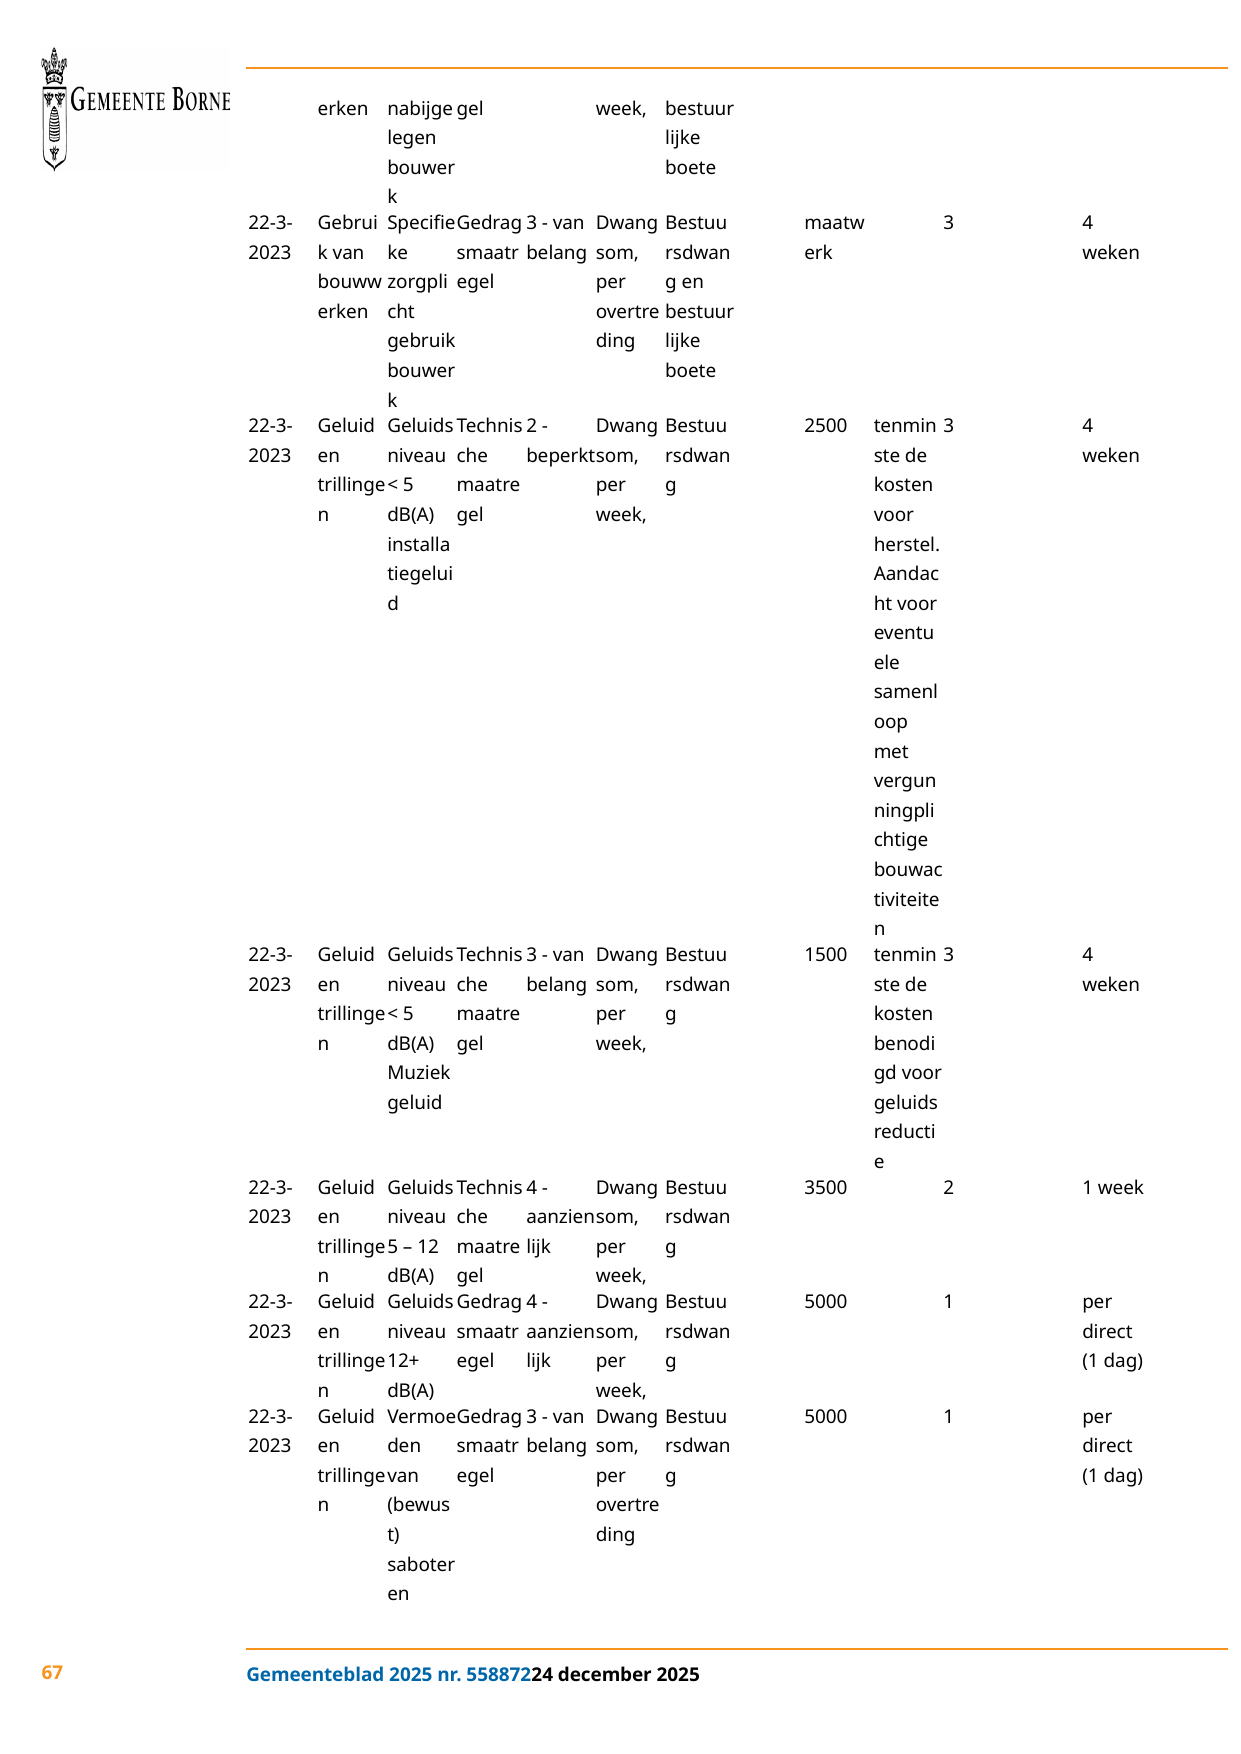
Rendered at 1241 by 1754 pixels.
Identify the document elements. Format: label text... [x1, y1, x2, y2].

table_cell [1013, 95, 1082, 209]
table_cell Gebruik van bouwwerken [318, 209, 387, 412]
table_cell Vermoeden van (bewust) saboteren [387, 1403, 456, 1606]
table_cell [1013, 413, 1082, 941]
table_cell 4 - aanzienlijk [526, 1174, 596, 1288]
table_cell Technische maatregel [456, 941, 526, 1174]
table_cell 2 [943, 1174, 1013, 1288]
table_cell [735, 95, 804, 209]
table_cell Dwangsom, per week, [596, 941, 665, 1174]
table_cell [1082, 95, 1152, 209]
table_cell Bestuursdwang [665, 941, 734, 1174]
table_cell [943, 95, 1013, 209]
table_cell 5000 [804, 1403, 873, 1606]
table_cell tenminste de kosten benodigd voor geluidsreductie [874, 941, 943, 1174]
table_cell bestuurlijke boete [665, 95, 734, 209]
table_cell [874, 209, 943, 412]
table_cell 1 [943, 1289, 1013, 1403]
table_cell 3 [943, 209, 1013, 412]
table_cell week, [596, 95, 665, 209]
table_cell [735, 1289, 804, 1403]
table_cell 22-3-2023 [248, 941, 317, 1174]
table_cell per direct (1 dag) [1082, 1289, 1152, 1403]
table_cell Bestuursdwang [665, 1289, 734, 1403]
table_cell Geluidsniveau < 5 dB(A) Muziekgeluid [387, 941, 456, 1174]
table_cell Gedragsmaatregel [456, 1403, 526, 1606]
table_cell 1 week [1082, 1174, 1152, 1288]
table_cell Geluidsniveau 5 – 12 dB(A) [387, 1174, 456, 1288]
table_cell Dwangsom, per overtreding [596, 1403, 665, 1606]
table_cell Technische maatregel [456, 1174, 526, 1288]
table_cell erken [318, 95, 387, 209]
table_cell Geluid en trillingen [318, 1403, 387, 1606]
table_cell 22-3-2023 [248, 1174, 317, 1288]
table_cell 3 [943, 413, 1013, 941]
table_cell [804, 95, 873, 209]
table_cell [735, 209, 804, 412]
table_cell Geluidsniveau 12+ dB(A) [387, 1289, 456, 1403]
table_cell tenminste de kosten voor herstel. Aandacht voor eventuele samenloop met vergunningplichtige bouwactiviteiten [874, 413, 943, 941]
table_cell 4 weken [1082, 413, 1152, 941]
table_cell [1013, 1403, 1082, 1606]
table_cell 22-3-2023 [248, 413, 317, 941]
table_cell 4 - aanzienlijk [526, 1289, 596, 1403]
table_cell Dwangsom, per week, [596, 413, 665, 941]
table_cell [735, 941, 804, 1174]
table_cell Dwangsom, per week, [596, 1289, 665, 1403]
table_cell [1013, 941, 1082, 1174]
table_cell Technische maatregel [456, 413, 526, 941]
table_cell [248, 95, 317, 209]
table_cell 3 - van belang [526, 1403, 596, 1606]
table_cell gel [456, 95, 526, 209]
table_cell Bestuursdwang [665, 1174, 734, 1288]
table_cell [1013, 1174, 1082, 1288]
table_cell 4 weken [1082, 941, 1152, 1174]
table_cell [735, 413, 804, 941]
table_cell Dwangsom, per overtreding [596, 209, 665, 412]
table_cell [735, 1174, 804, 1288]
table_cell 1 [943, 1403, 1013, 1606]
table_cell per direct (1 dag) [1082, 1403, 1152, 1606]
table_cell [874, 1174, 943, 1288]
table_cell Geluid en trillingen [318, 1289, 387, 1403]
table_cell 3 [943, 941, 1013, 1174]
table_cell 1500 [804, 941, 873, 1174]
table_cell Geluid en trillingen [318, 1174, 387, 1288]
table_cell Bestuursdwang [665, 1403, 734, 1606]
table_cell Bestuursdwang [665, 413, 734, 941]
table_cell [1013, 209, 1082, 412]
table_cell Geluidsniveau < 5 dB(A) installatiegeluid [387, 413, 456, 941]
picture [41, 47, 231, 172]
table_cell Gedragsmaatregel [456, 1289, 526, 1403]
table_cell [874, 1289, 943, 1403]
table_cell [526, 95, 596, 209]
table_cell 2 - beperkt [526, 413, 596, 941]
table_cell Dwangsom, per week, [596, 1174, 665, 1288]
table_cell 3500 [804, 1174, 873, 1288]
table_cell Geluid en trillingen [318, 413, 387, 941]
table_cell 2500 [804, 413, 873, 941]
table_cell Geluid en trillingen [318, 941, 387, 1174]
table_cell Specifieke zorgplicht gebruik bouwerk [387, 209, 456, 412]
table_cell [1013, 1289, 1082, 1403]
table_cell Gedragsmaatregel [456, 209, 526, 412]
table_cell Bestuursdwang en bestuurlijke boete [665, 209, 734, 412]
table_cell nabijgelegen bouwerk [387, 95, 456, 209]
table_cell 3 - van belang [526, 209, 596, 412]
table_cell [735, 1403, 804, 1606]
table_cell 22-3-2023 [248, 209, 317, 412]
table_cell [874, 95, 943, 209]
table_cell 22-3-2023 [248, 1403, 317, 1606]
table_cell 4 weken [1082, 209, 1152, 412]
table_cell 22-3-2023 [248, 1289, 317, 1403]
table_cell 5000 [804, 1289, 873, 1403]
table_cell 3 - van belang [526, 941, 596, 1174]
table_cell [874, 1403, 943, 1606]
table_cell maatwerk [804, 209, 873, 412]
